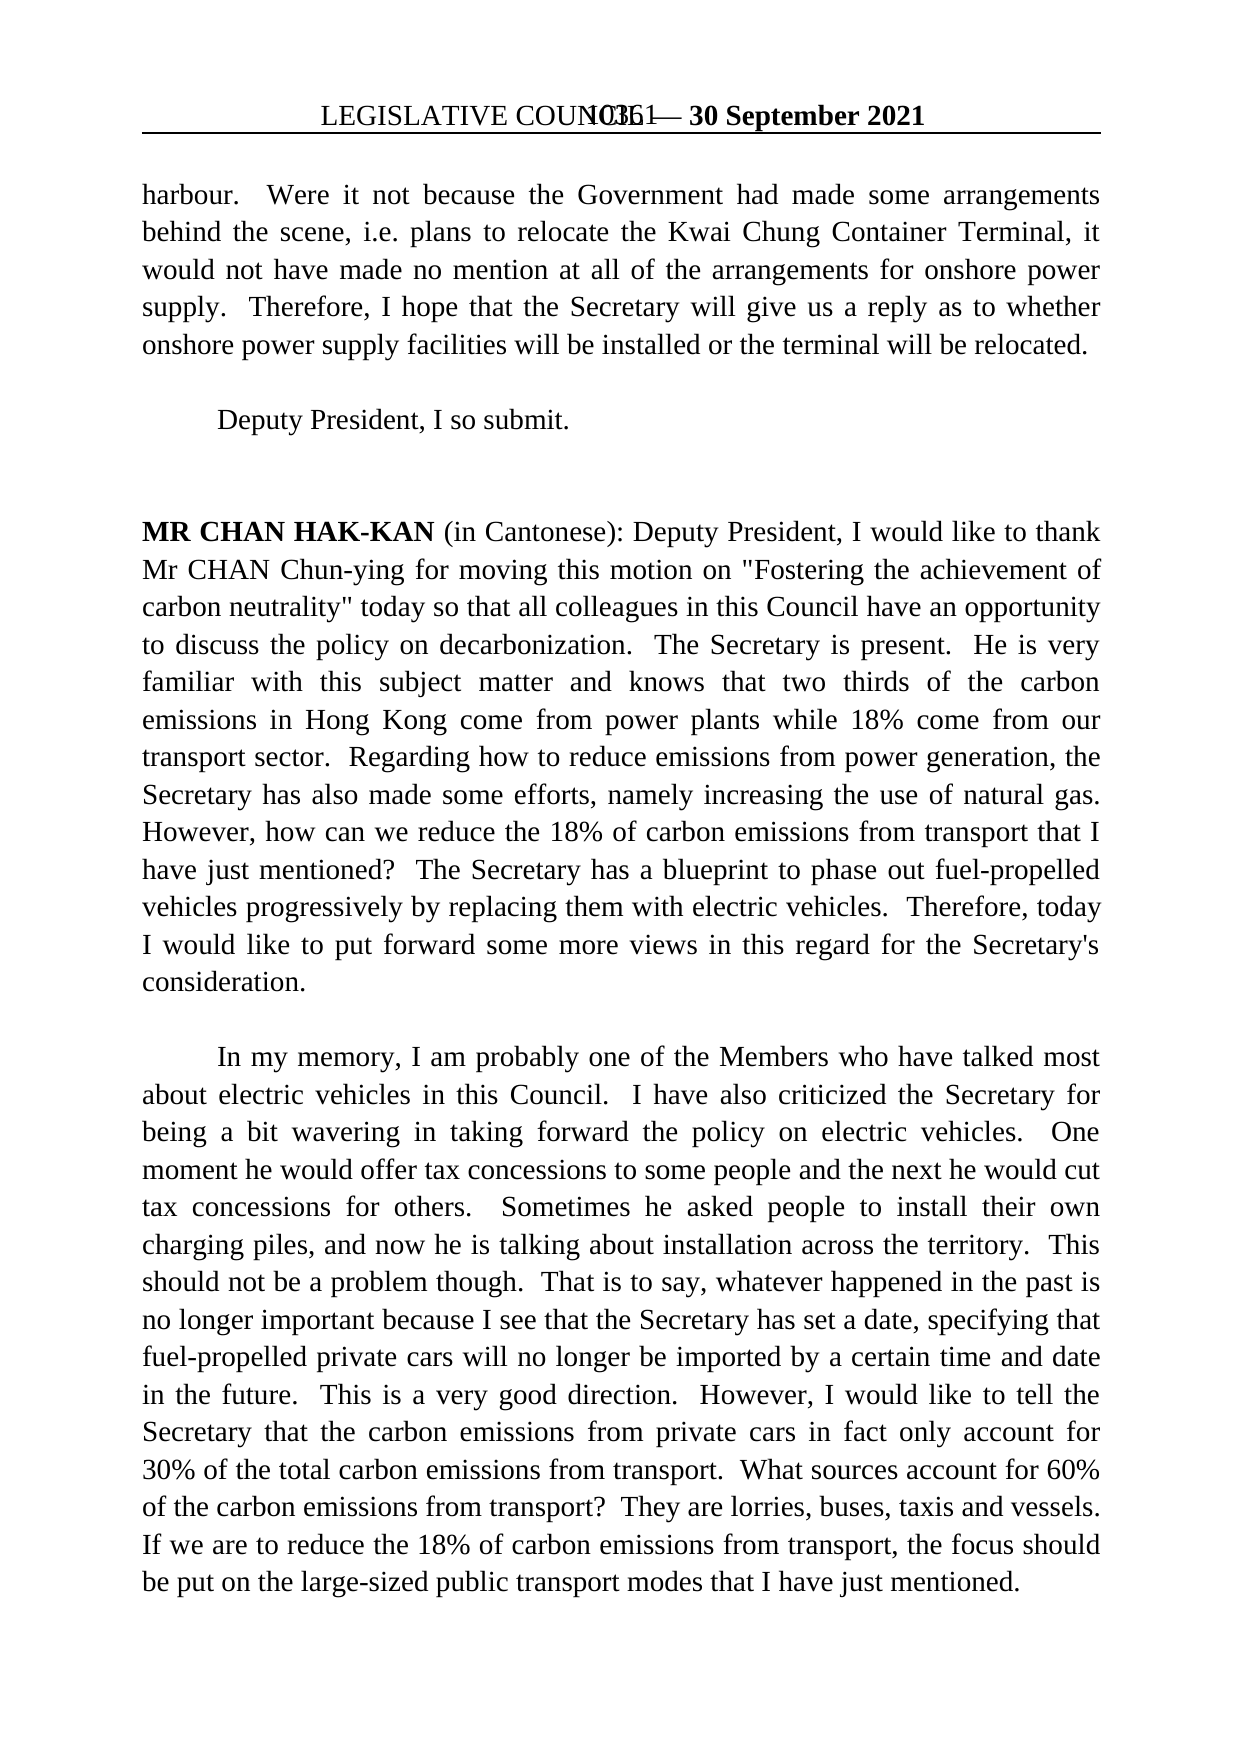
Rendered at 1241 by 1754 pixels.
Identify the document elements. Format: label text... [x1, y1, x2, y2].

text harbour. Were it not because the Government had made some arrangements behind the scene, i.e. plans to relocate the Kwai Chung Container Terminal, it would not have made no mention at all of the arrangements for onshore power supply. Therefore, I hope that the Secretary will give us a reply as to whether onshore power supply facilities will be installed or the terminal will be relocated. [142, 173, 1101, 361]
text MR CHAN HAK-KAN (in Cantonese): Deputy President, I would like to thank Mr CHAN Chun-ying for moving this motion on "Fostering the achievement of carbon neutrality" today so that all colleagues in this Council have an opportunity to discuss the policy on decarbonization. The Secretary is present. He is very familiar with this subject matter and knows that two thirds of the carbon emissions in Hong Kong come from power plants while 18% come from our transport sector. Regarding how to reduce emissions from power generation, the Secretary has also made some efforts, namely increasing the use of natural gas. However, how can we reduce the 18% of carbon emissions from transport that I have just mentioned? The Secretary has a blueprint to phase out fuel-propelled vehicles progressively by replacing them with electric vehicles. Therefore, today I would like to put forward some more views in this regard for the Secretary's consideration. [142, 511, 1101, 998]
text Deputy President, I so submit. [142, 398, 1101, 436]
text In my memory, I am probably one of the Members who have talked most about electric vehicles in this Council. I have also criticized the Secretary for being a bit wavering in taking forward the policy on electric vehicles. One moment he would offer tax concessions to some people and the next he would cut tax concessions for others. Sometimes he asked people to install their own charging piles, and now he is talking about installation across the territory. This should not be a problem though. That is to say, whatever happened in the past is no longer important because I see that the Secretary has set a date, specifying that fuel-propelled private cars will no longer be imported by a certain time and date in the future. This is a very good direction. However, I would like to tell the Secretary that the carbon emissions from private cars in fact only account for 30% of the total carbon emissions from transport. What sources account for 60% of the carbon emissions from transport? They are lorries, buses, taxis and vessels. If we are to reduce the 18% of carbon emissions from transport, the focus should be put on the large-sized public transport modes that I have just mentioned. [142, 1036, 1101, 1598]
